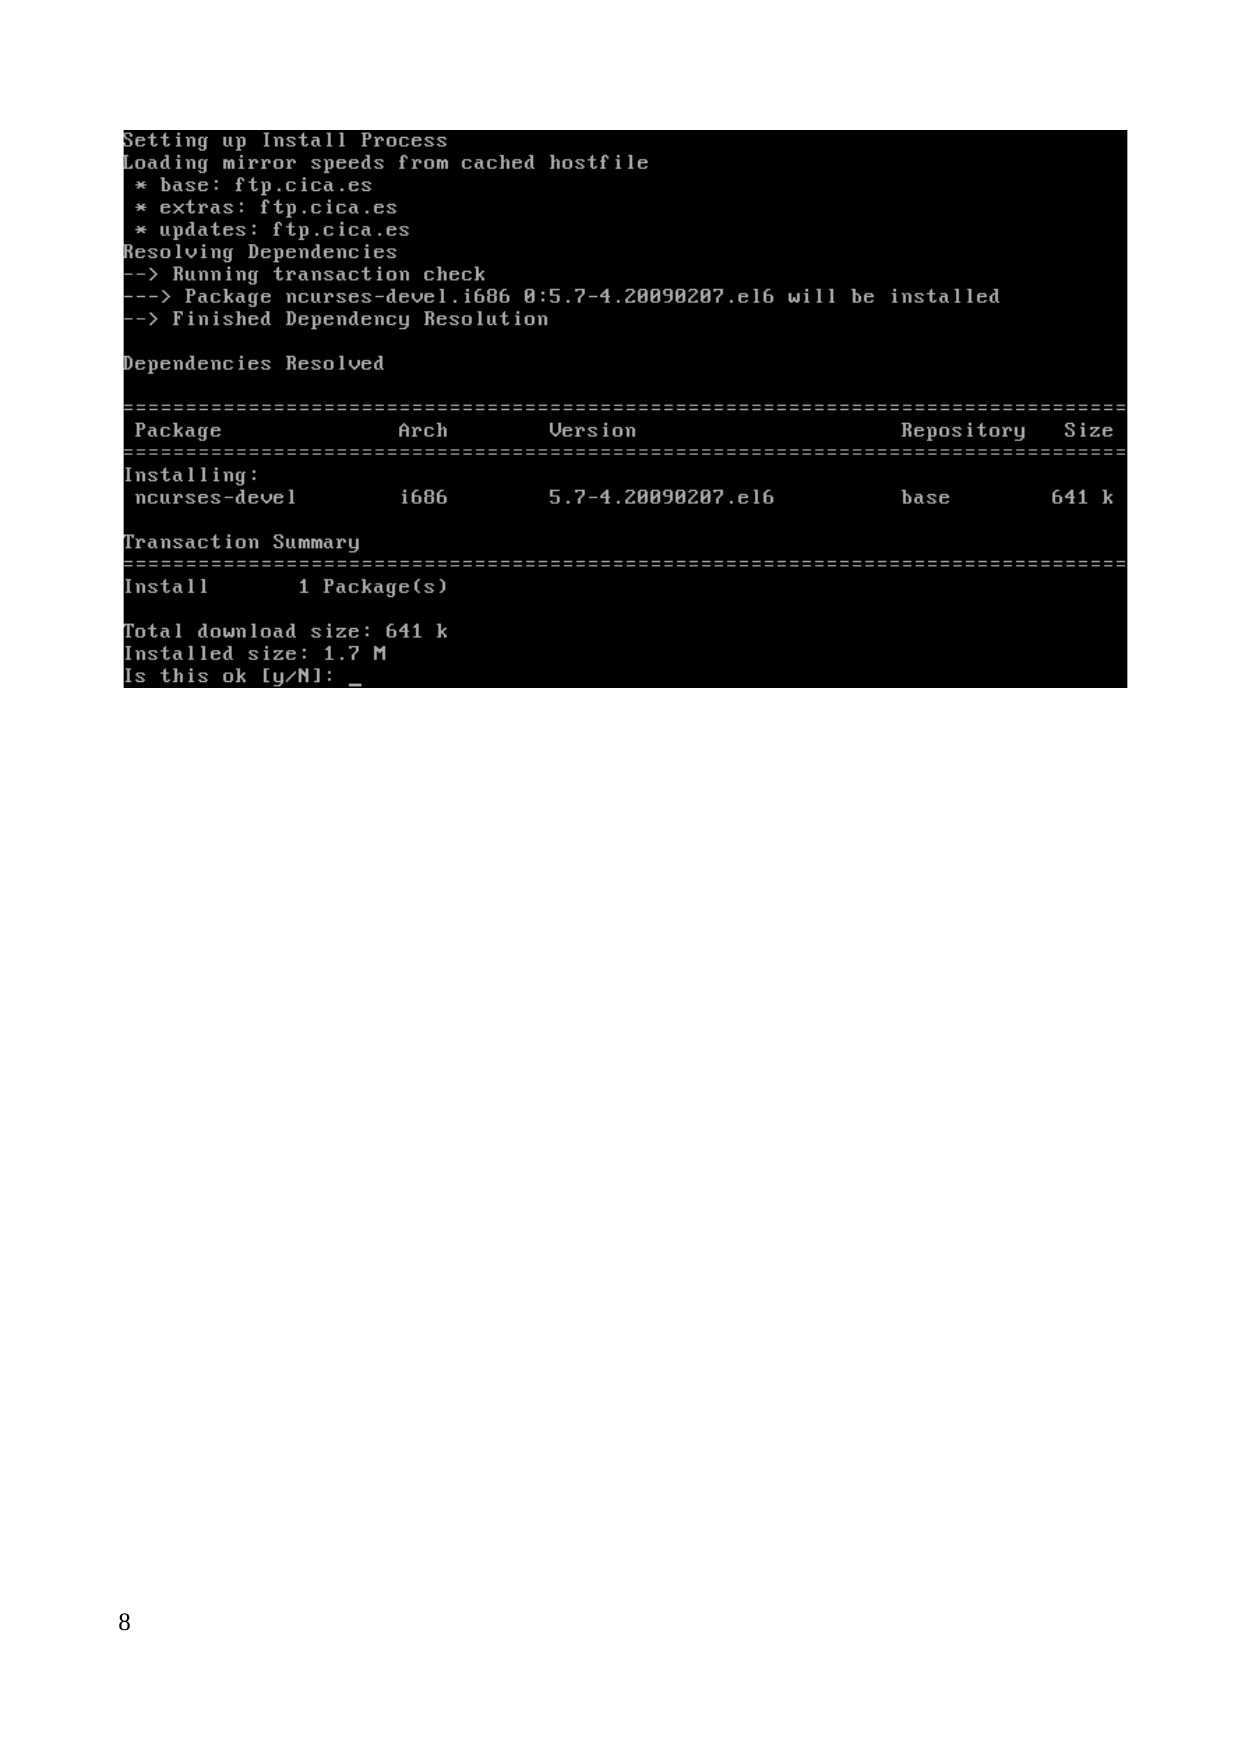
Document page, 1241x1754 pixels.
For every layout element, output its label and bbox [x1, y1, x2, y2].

picture [123, 130, 1128, 688]
